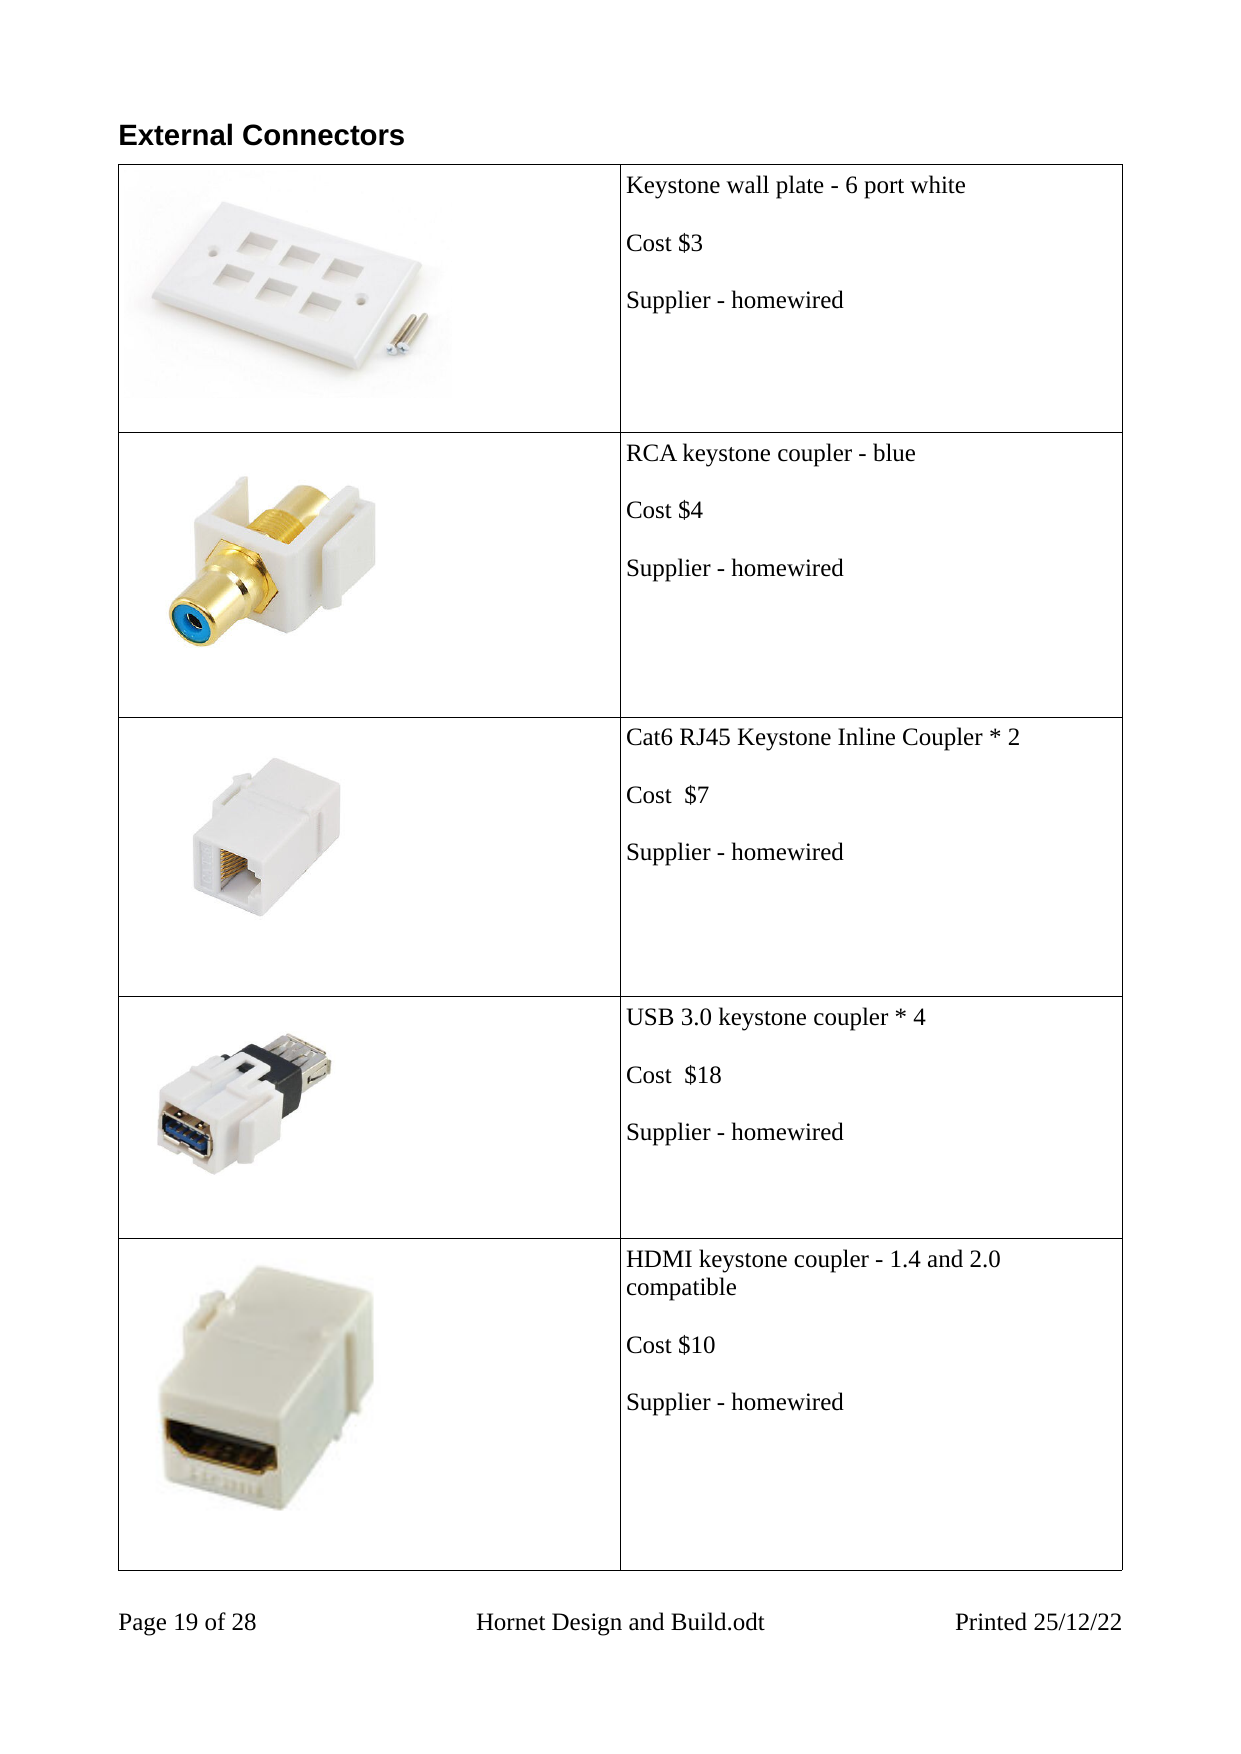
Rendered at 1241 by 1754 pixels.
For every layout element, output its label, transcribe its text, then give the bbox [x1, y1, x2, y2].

table_cell [119, 1239, 620, 1570]
table_cell [119, 718, 620, 996]
table_header [119, 165, 620, 432]
table_cell HDMI keystone coupler - 1.4 and 2.0 compatible Cost $10 Supplier - homewired [621, 1239, 1122, 1570]
picture [123, 1002, 364, 1204]
table_cell RCA keystone coupler - blue Cost $4 Supplier - homewired [621, 433, 1122, 717]
picture [123, 1243, 397, 1536]
picture [123, 722, 407, 962]
subtitle External Connectors [118, 118, 1122, 152]
table_cell USB 3.0 keystone coupler * 4 Cost $18 Supplier - homewired [621, 997, 1122, 1238]
table_cell Cat6 RJ45 Keystone Inline Coupler * 2 Cost $7 Supplier - homewired [621, 718, 1122, 996]
picture [123, 170, 453, 398]
picture [123, 437, 423, 683]
table_cell [119, 997, 620, 1238]
table_header Keystone wall plate - 6 port white Cost $3 Supplier - homewired [621, 165, 1122, 432]
table_cell [119, 433, 620, 717]
